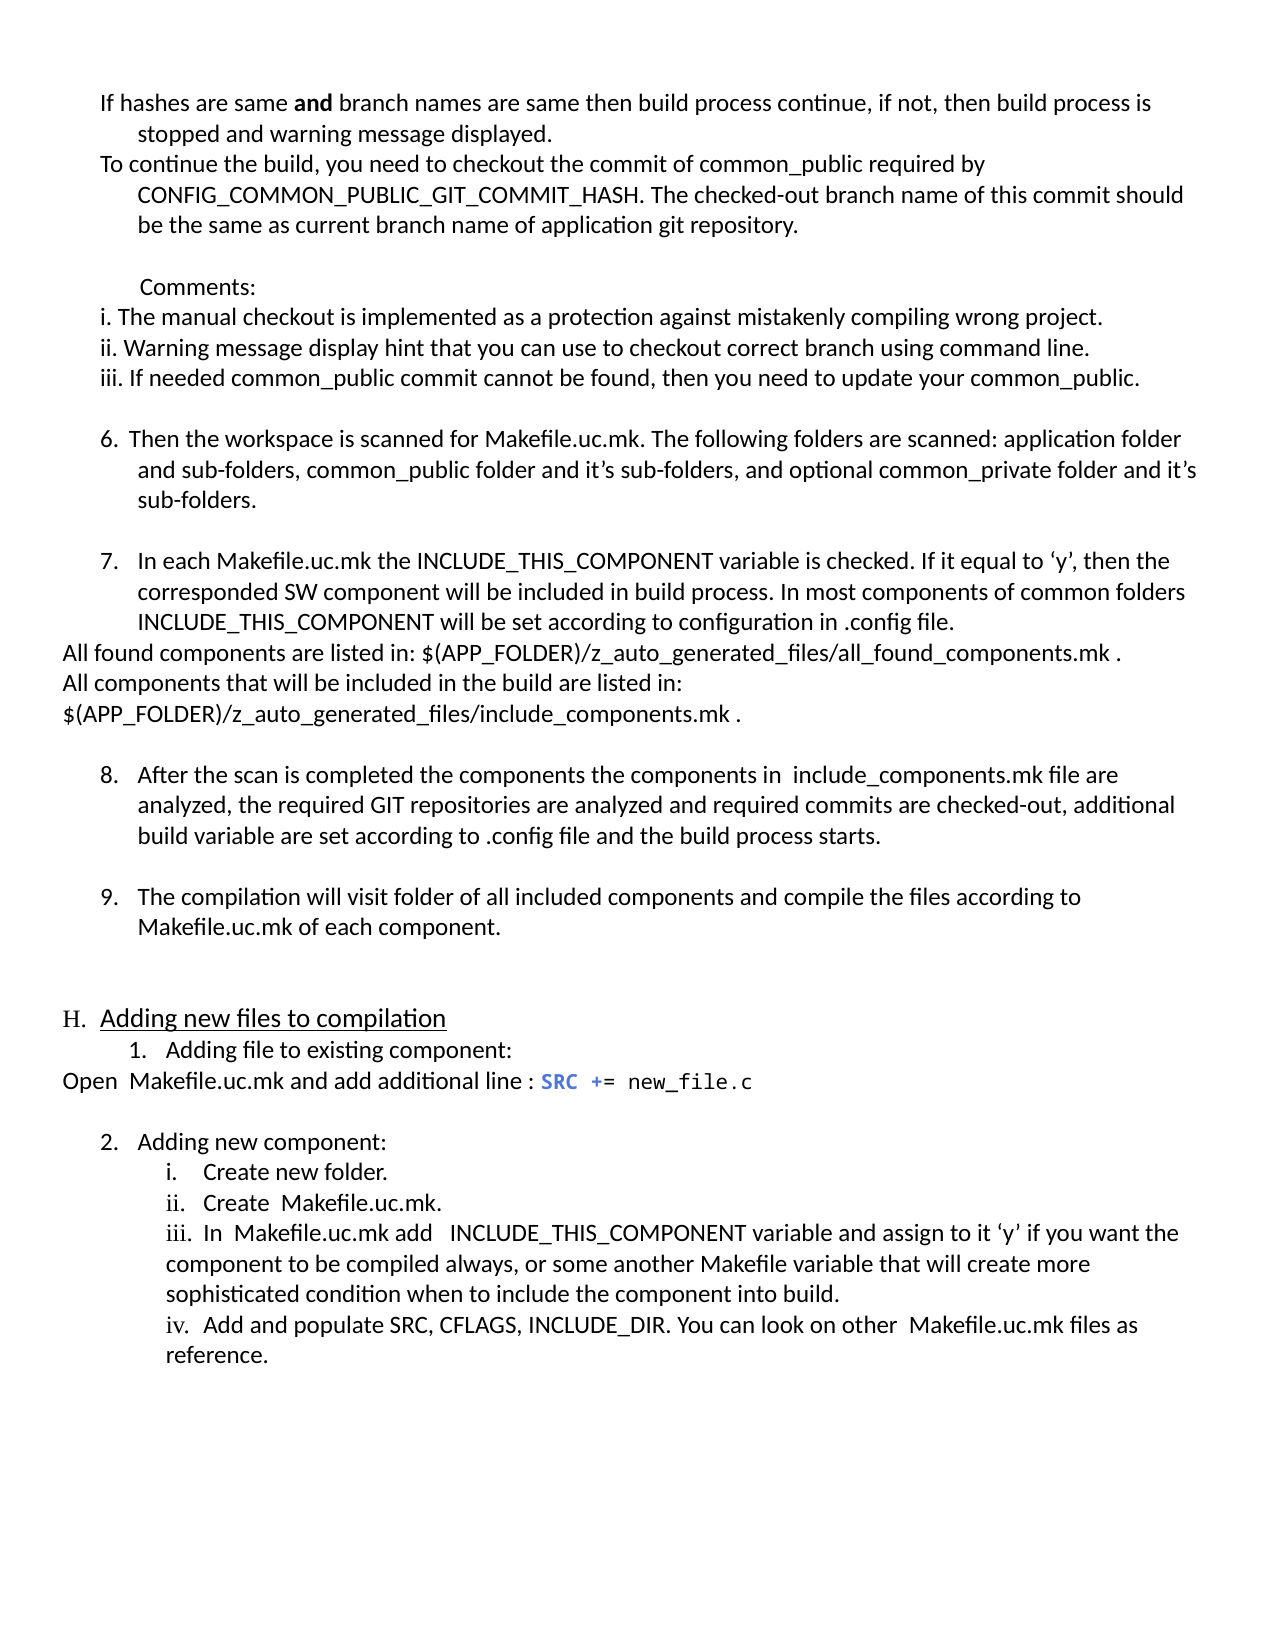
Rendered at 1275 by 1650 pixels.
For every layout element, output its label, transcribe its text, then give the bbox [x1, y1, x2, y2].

text i. The manual checkout is implemented as a protection against mistakenly compiling wrong project. [100, 301, 1202, 332]
list The compilation will visit folder of all included components and compile the files according to Makefile.uc.mk of each component. [100, 881, 1202, 942]
text Comments: [100, 271, 1202, 301]
list Then the workspace is scanned for Makefile.uc.mk. The following folders are scanned: application folder and sub-folders, common_public folder and it’s sub-folders, and optional common_private folder and it’s sub-folders. [100, 423, 1202, 515]
list Adding file to existing component: [128, 1034, 1202, 1065]
text To continue the build, you need to checkout the commit of common_public required by CONFIG_COMMON_PUBLIC_GIT_COMMIT_HASH. The checked-out branch name of this commit should be the same as current branch name of application git repository. [100, 148, 1202, 240]
text All found components are listed in: $(APP_FOLDER)/z_auto_generated_files/all_found_components.mk . [62, 637, 1202, 667]
text If hashes are same and branch names are same then build process continue, if not, then build process is stopped and warning message displayed. [100, 87, 1202, 148]
list In each Makefile.uc.mk the INCLUDE_THIS_COMPONENT variable is checked. If it equal to ‘y’, then the corresponded SW component will be included in build process. In most components of common folders INCLUDE_THIS_COMPONENT will be set according to configuration in .config file. [100, 545, 1202, 637]
list In Makefile.uc.mk add INCLUDE_THIS_COMPONENT variable and assign to it ‘y’ if you want the component to be compiled always, or some another Makefile variable that will create more sophisticated condition when to include the component into build. [166, 1217, 1202, 1309]
text iii. If needed common_public commit cannot be found, then you need to update your common_public. [100, 362, 1202, 393]
list Add and populate SRC, CFLAGS, INCLUDE_DIR. You can look on other Makefile.uc.mk files as reference. [166, 1309, 1202, 1370]
list After the scan is completed the components the components in include_components.mk file are analyzed, the required GIT repositories are analyzed and required commits are checked-out, additional build variable are set according to .config file and the build process starts. [100, 759, 1202, 851]
list Create new folder. [166, 1156, 1202, 1187]
text All components that will be included in the build are listed in: $(APP_FOLDER)/z_auto_generated_files/include_components.mk . [62, 667, 1202, 728]
list Create Makefile.uc.mk. [166, 1187, 1202, 1217]
list Adding new component: [100, 1126, 1202, 1156]
text ii. Warning message display hint that you can use to checkout correct branch using command line. [100, 332, 1202, 362]
list Adding new files to compilation [62, 1001, 1202, 1034]
text Open Makefile.uc.mk and add additional line : SRC += new_file.c [62, 1065, 1202, 1095]
